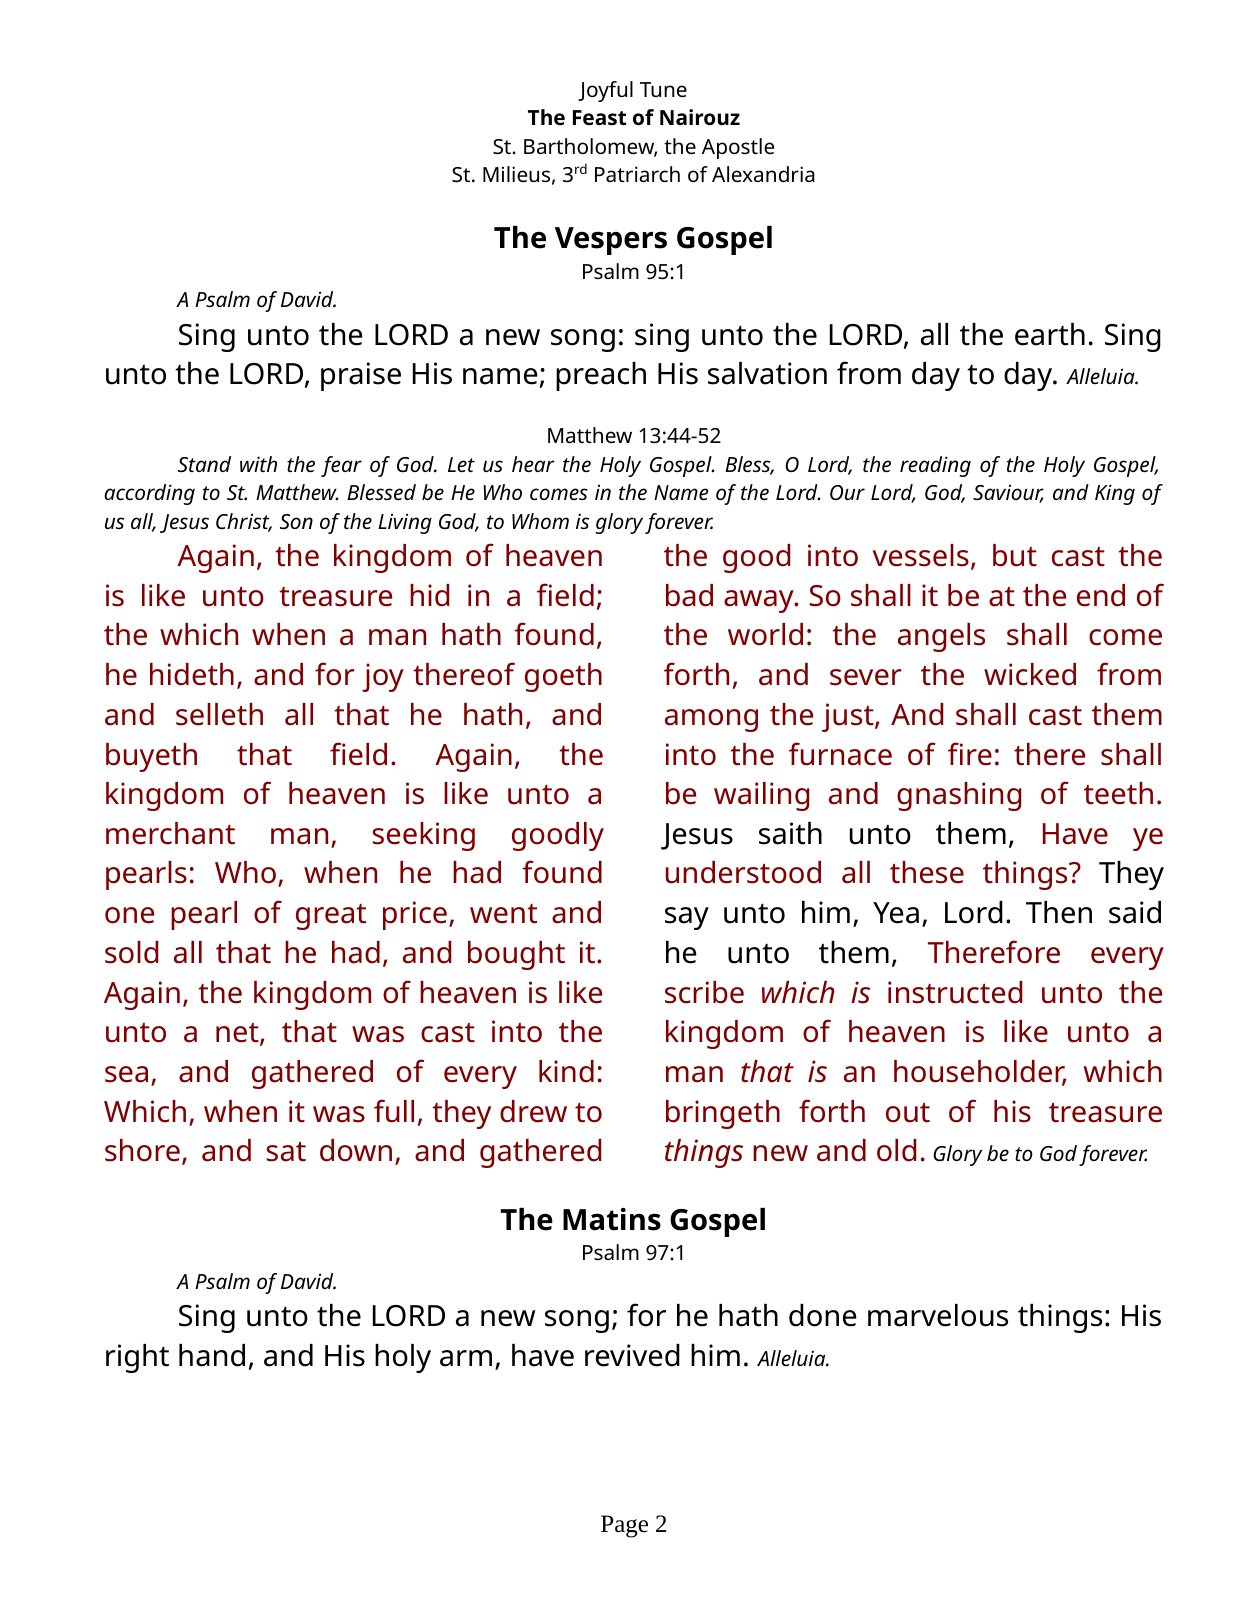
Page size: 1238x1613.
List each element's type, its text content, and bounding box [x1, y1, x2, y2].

text Joyful Tune [103, 75, 1164, 103]
text A Psalm of David. [103, 1267, 1164, 1295]
text The Matins Gospel [103, 1199, 1164, 1238]
text St. Bartholomew, the Apostle [103, 132, 1164, 160]
text Sing unto the LORD a new song; for he hath done marvelous things: His right hand, and His holy arm, have revived him. Alleluia. [103, 1295, 1164, 1375]
text Sing unto the LORD a new song: sing unto the LORD, all the earth. Sing unto the LORD, praise His name; preach His salvation from day to day. Alleluia. [103, 314, 1164, 393]
text Psalm 97:1 [103, 1238, 1164, 1267]
text Matthew 13:44-52 [103, 422, 1164, 450]
text the good into vessels, but cast the bad away. So shall it be at the end of the world: the angels shall come forth, and sever the wicked from among the just, And shall cast them into the furnace of fire: there shall be wailing and gnashing of teeth. Jesus saith unto them, Have ye understood all these things? They say unto him, Yea, Lord. Then said he unto them, Therefore every scribe which is instructed unto the kingdom of heaven is like unto a man that is an householder, which bringeth forth out of his treasure things new and old. Glory be to God forever. [663, 535, 1164, 1170]
text St. Milieus, 3rd Patriarch of Alexandria [103, 160, 1164, 189]
text Psalm 95:1 [103, 257, 1164, 285]
text A Psalm of David. [103, 285, 1164, 314]
text The Feast of Nairouz [103, 103, 1164, 132]
text Again, the kingdom of heaven is like unto treasure hid in a field; the which when a man hath found, he hideth, and for joy thereof goeth and selleth all that he hath, and buyeth that field. Again, the kingdom of heaven is like unto a merchant man, seeking goodly pearls: Who, when he had found one pearl of great price, went and sold all that he had, and bought it. Again, the kingdom of heaven is like unto a net, that was cast into the sea, and gathered of every kind: Which, when it was full, they drew to shore, and sat down, and gathered [103, 535, 604, 1170]
text The Vespers Gospel [103, 217, 1164, 257]
text Stand with the fear of God. Let us hear the Holy Gospel. Bless, O Lord, the reading of the Holy Gospel, according to St. Matthew. Blessed be He Who comes in the Name of the Lord. Our Lord, God, Saviour, and King of us all, Jesus Christ, Son of the Living God, to Whom is glory forever. [103, 450, 1164, 535]
